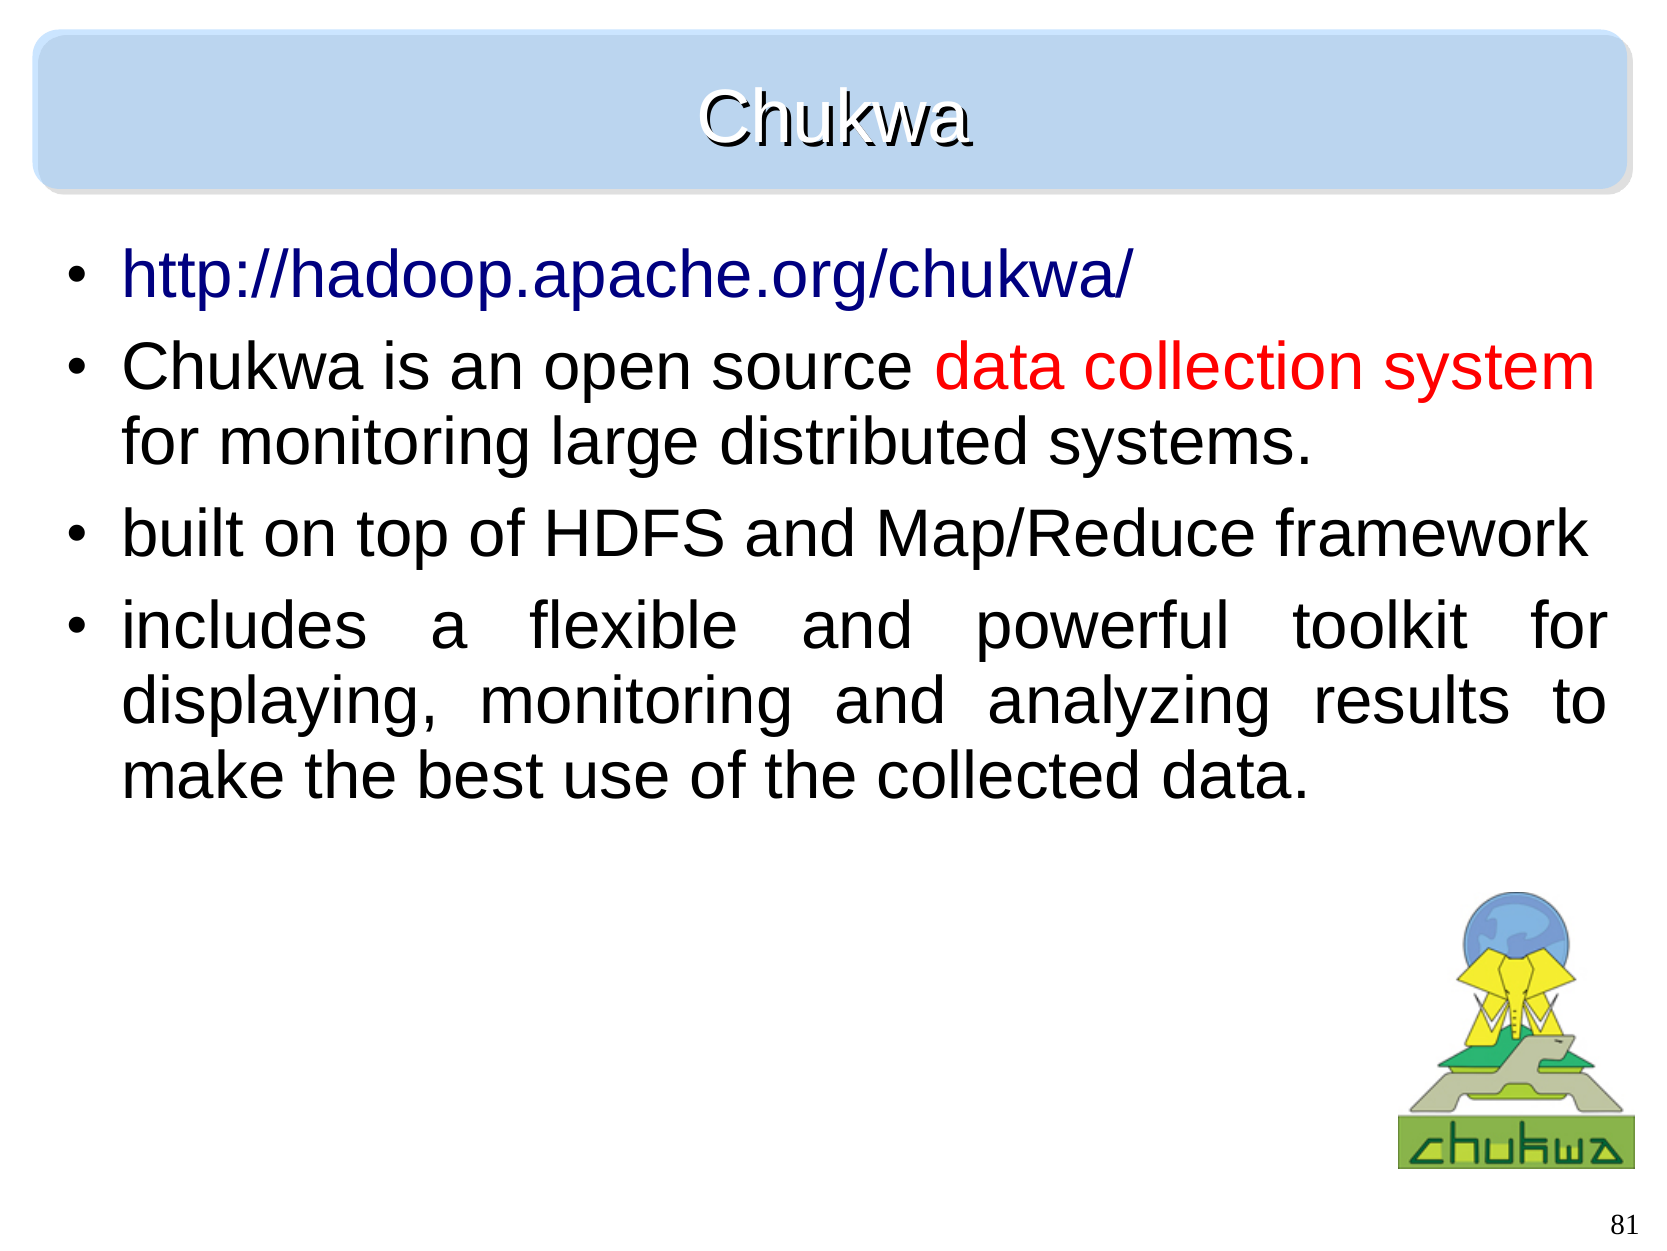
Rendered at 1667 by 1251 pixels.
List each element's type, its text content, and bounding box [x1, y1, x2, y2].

list http://hadoop.apache.org/chukwa/ Chukwa is an open source data collection system for monitoring large distributed systems. built on top of HDFS and Map/Reduce framework includes a ﬂexible and powerful toolkit for displaying, monitoring and analyzing results to make the best use of the collected data. [64, 236, 1613, 1047]
text_box [1542, 29, 1628, 189]
picture [1398, 892, 1635, 1169]
text_box [32, 29, 124, 189]
title Chukwa [124, 20, 1542, 213]
